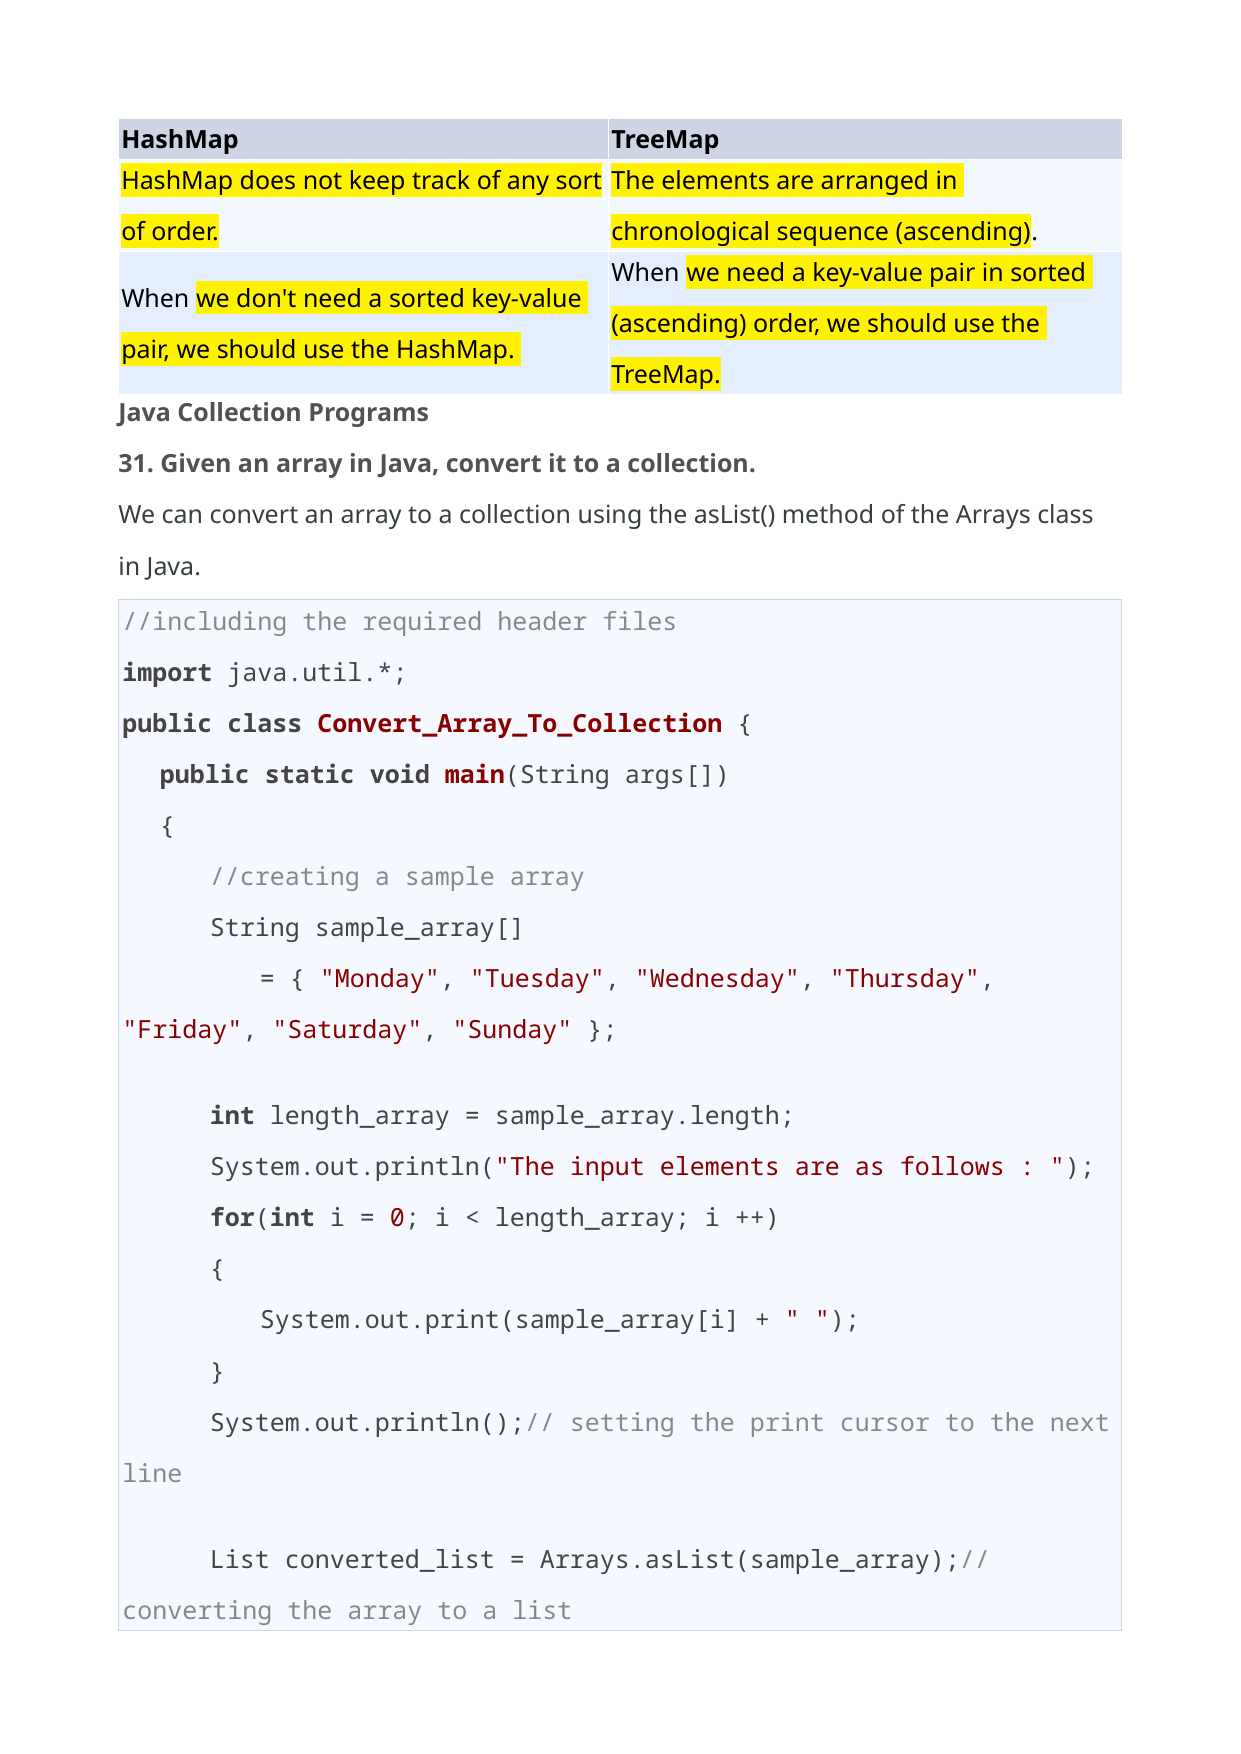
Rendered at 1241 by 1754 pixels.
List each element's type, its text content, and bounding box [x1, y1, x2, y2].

table_cell When we need a key-value pair in sorted (ascending) order, we should use the TreeMap. [609, 252, 1122, 394]
text //creating a sample array [119, 854, 1121, 892]
table_cell The elements are arranged in chronological sequence (ascending). [609, 160, 1122, 251]
text List converted_list = Arrays.asList(sample_array);// converting the array to a list [119, 1538, 1121, 1630]
text = { "Monday", "Tuesday", "Wednesday", "Thursday", "Friday", "Saturday", "Sunday" }; [119, 957, 1121, 1046]
text System.out.println();// setting the print cursor to the next line [119, 1400, 1121, 1489]
text import java.util.*; [119, 650, 1121, 688]
text for(int i = 0; i < length_array; i ++) [119, 1196, 1121, 1234]
text int length_array = sample_array.length; [119, 1094, 1121, 1132]
table_cell When we don't need a sorted key-value pair, we should use the HashMap. [119, 252, 608, 394]
subtitle Java Collection Programs [118, 395, 1122, 429]
text System.out.print(sample_array[i] + " "); [119, 1298, 1121, 1336]
text { [119, 803, 1121, 841]
text System.out.println("The input elements are as follows : "); [119, 1145, 1121, 1183]
table_header HashMap [119, 119, 608, 159]
text } [119, 1349, 1121, 1387]
text //including the required header files [119, 600, 1121, 637]
table_header TreeMap [609, 119, 1122, 159]
text String sample_array[] [119, 906, 1121, 943]
table_cell HashMap does not keep track of any sort of order. [119, 160, 608, 251]
text We can convert an array to a collection using the asList() method of the Arrays class in Java. [118, 497, 1122, 582]
text public static void main(String args[]) [119, 752, 1121, 790]
subtitle 31. Given an array in Java, convert it to a collection. [118, 446, 1122, 480]
text { [119, 1247, 1121, 1285]
text public class Convert_Array_To_Collection { [119, 701, 1121, 739]
